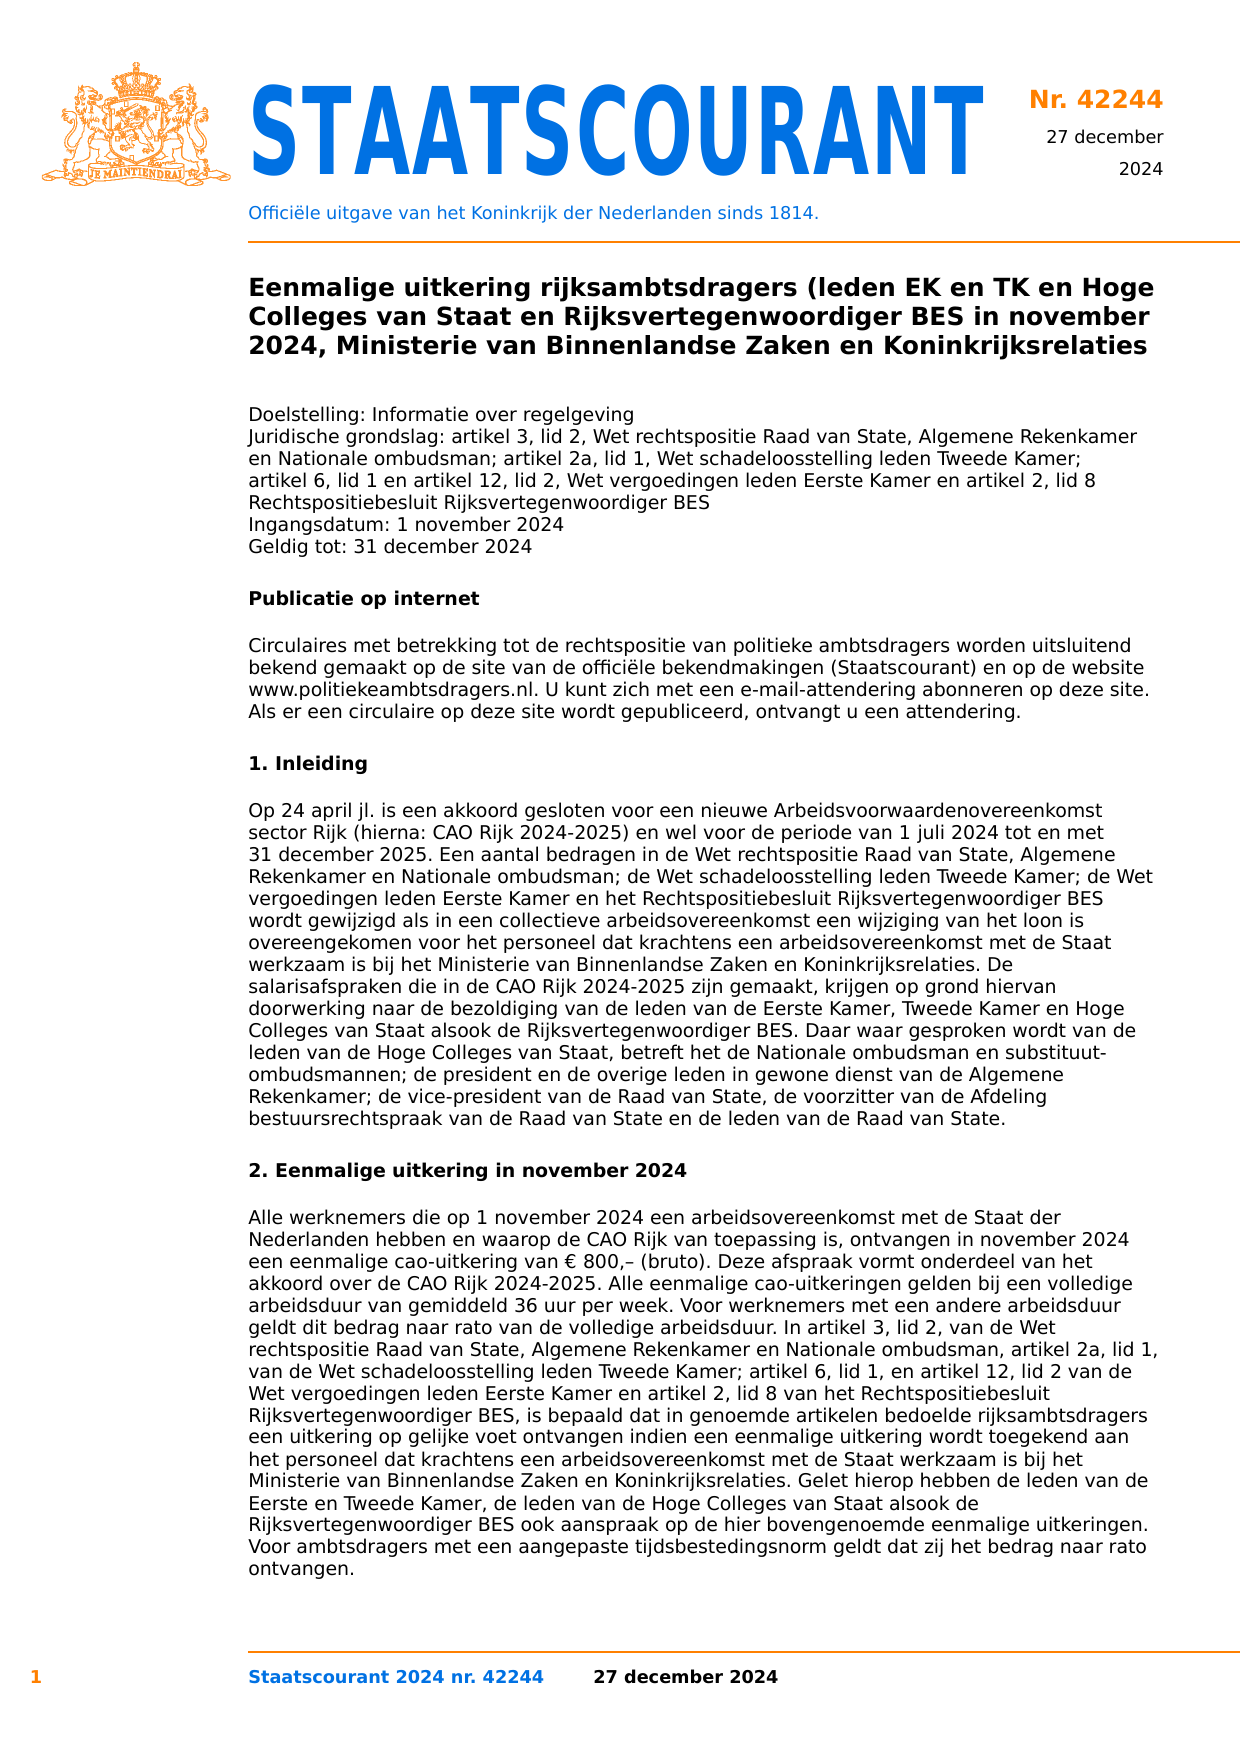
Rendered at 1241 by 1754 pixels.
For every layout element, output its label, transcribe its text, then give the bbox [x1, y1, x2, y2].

text Doelstelling: Informatie over regelgeving [248, 404, 1163, 426]
subtitle 1. Inleiding [248, 753, 1163, 775]
table_cell Officiële uitgave van het Koninkrijk der Nederlanden sinds 1814. [248, 203, 1240, 241]
subtitle 2. Eenmalige uitkering in november 2024 [248, 1160, 1163, 1182]
table_cell 27 december [998, 121, 1240, 153]
subtitle Eenmalige uitkering rijksambtsdragers (leden EK en TK en Hoge Colleges van Staat en Rijksvertegenwoordiger BES in november 2024, Ministerie van Binnenlandse Zaken en Koninkrijksrelaties [248, 273, 1163, 361]
text Circulaires met betrekking tot de rechtspositie van politieke ambtsdragers worden uitsluitend bekend gemaakt op de site van de officiële bekendmakingen (Staatscourant) en op de website www.politiekeambtsdragers.nl. U kunt zich met een e-mail-attendering abonneren op deze site. Als er een circulaire op deze site wordt gepubliceerd, ontvangt u een attendering. [248, 635, 1163, 723]
table_header STAATSCOURANT [248, 62, 998, 203]
picture [41, 62, 231, 186]
table_header [25, 62, 248, 241]
text Alle werknemers die op 1 november 2024 een arbeidsovereenkomst met de Staat der Nederlanden hebben en waarop de CAO Rijk van toepassing is, ontvangen in november 2024 een eenmalige cao-uitkering van € 800,– (bruto). Deze afspraak vormt onderdeel van het akkoord over de CAO Rijk 2024-2025. Alle eenmalige cao-uitkeringen gelden bij een volledige arbeidsduur van gemiddeld 36 uur per week. Voor werknemers met een andere arbeidsduur geldt dit bedrag naar rato van de volledige arbeidsduur. In artikel 3, lid 2, van de Wet rechtspositie Raad van State, Algemene Rekenkamer en Nationale ombudsman, artikel 2a, lid 1, van de Wet schadeloosstelling leden Tweede Kamer; artikel 6, lid 1, en artikel 12, lid 2 van de Wet vergoedingen leden Eerste Kamer en artikel 2, lid 8 van het Rechtspositiebesluit Rijksvertegenwoordiger BES, is bepaald dat in genoemde artikelen bedoelde rijksambtsdragers een uitkering op gelijke voet ontvangen indien een eenmalige uitkering wordt toegekend aan het personeel dat krachtens een arbeidsovereenkomst met de Staat werkzaam is bij het Ministerie van Binnenlandse Zaken en Koninkrijksrelaties. Gelet hierop hebben de leden van de Eerste en Tweede Kamer, de leden van de Hoge Colleges van Staat alsook de Rijksvertegenwoordiger BES ook aanspraak op de hier bovengenoemde eenmalige uitkeringen. Voor ambtsdragers met een aangepaste tijdsbestedingsnorm geldt dat zij het bedrag naar rato ontvangen. [248, 1207, 1163, 1580]
text Op 24 april jl. is een akkoord gesloten voor een nieuwe Arbeidsvoorwaardenovereenkomst sector Rijk (hierna: CAO Rijk 2024-2025) en wel voor de periode van 1 juli 2024 tot en met 31 december 2025. Een aantal bedragen in de Wet rechtspositie Raad van State, Algemene Rekenkamer en Nationale ombudsman; de Wet schadeloosstelling leden Tweede Kamer; de Wet vergoedingen leden Eerste Kamer en het Rechtspositiebesluit Rijksvertegenwoordiger BES wordt gewijzigd als in een collectieve arbeidsovereenkomst een wijziging van het loon is overeengekomen voor het personeel dat krachtens een arbeidsovereenkomst met de Staat werkzaam is bij het Ministerie van Binnenlandse Zaken en Koninkrijksrelaties. De salarisafspraken die in de CAO Rijk 2024-2025 zijn gemaakt, krijgen op grond hiervan doorwerking naar de bezoldiging van de leden van de Eerste Kamer, Tweede Kamer en Hoge Colleges van Staat alsook de Rijksvertegenwoordiger BES. Daar waar gesproken wordt van de leden van de Hoge Colleges van Staat, betreft het de Nationale ombudsman en substituut-ombudsmannen; de president en de overige leden in gewone dienst van de Algemene Rekenkamer; de vice-president van de Raad van State, de voorzitter van de Afdeling bestuursrechtspraak van de Raad van State en de leden van de Raad van State. [248, 800, 1163, 1130]
table_header Nr. 42244 [998, 62, 1240, 121]
text Ingangsdatum: 1 november 2024 [248, 514, 1163, 536]
text Geldig tot: 31 december 2024 [248, 536, 1163, 558]
subtitle Publicatie op internet [248, 588, 1163, 610]
text Juridische grondslag: artikel 3, lid 2, Wet rechtspositie Raad van State, Algemene Rekenkamer en Nationale ombudsman; artikel 2a, lid 1, Wet schadeloosstelling leden Tweede Kamer; artikel 6, lid 1 en artikel 12, lid 2, Wet vergoedingen leden Eerste Kamer en artikel 2, lid 8 Rechtspositiebesluit Rijksvertegenwoordiger BES [248, 426, 1163, 514]
table_cell 2024 [998, 153, 1240, 203]
